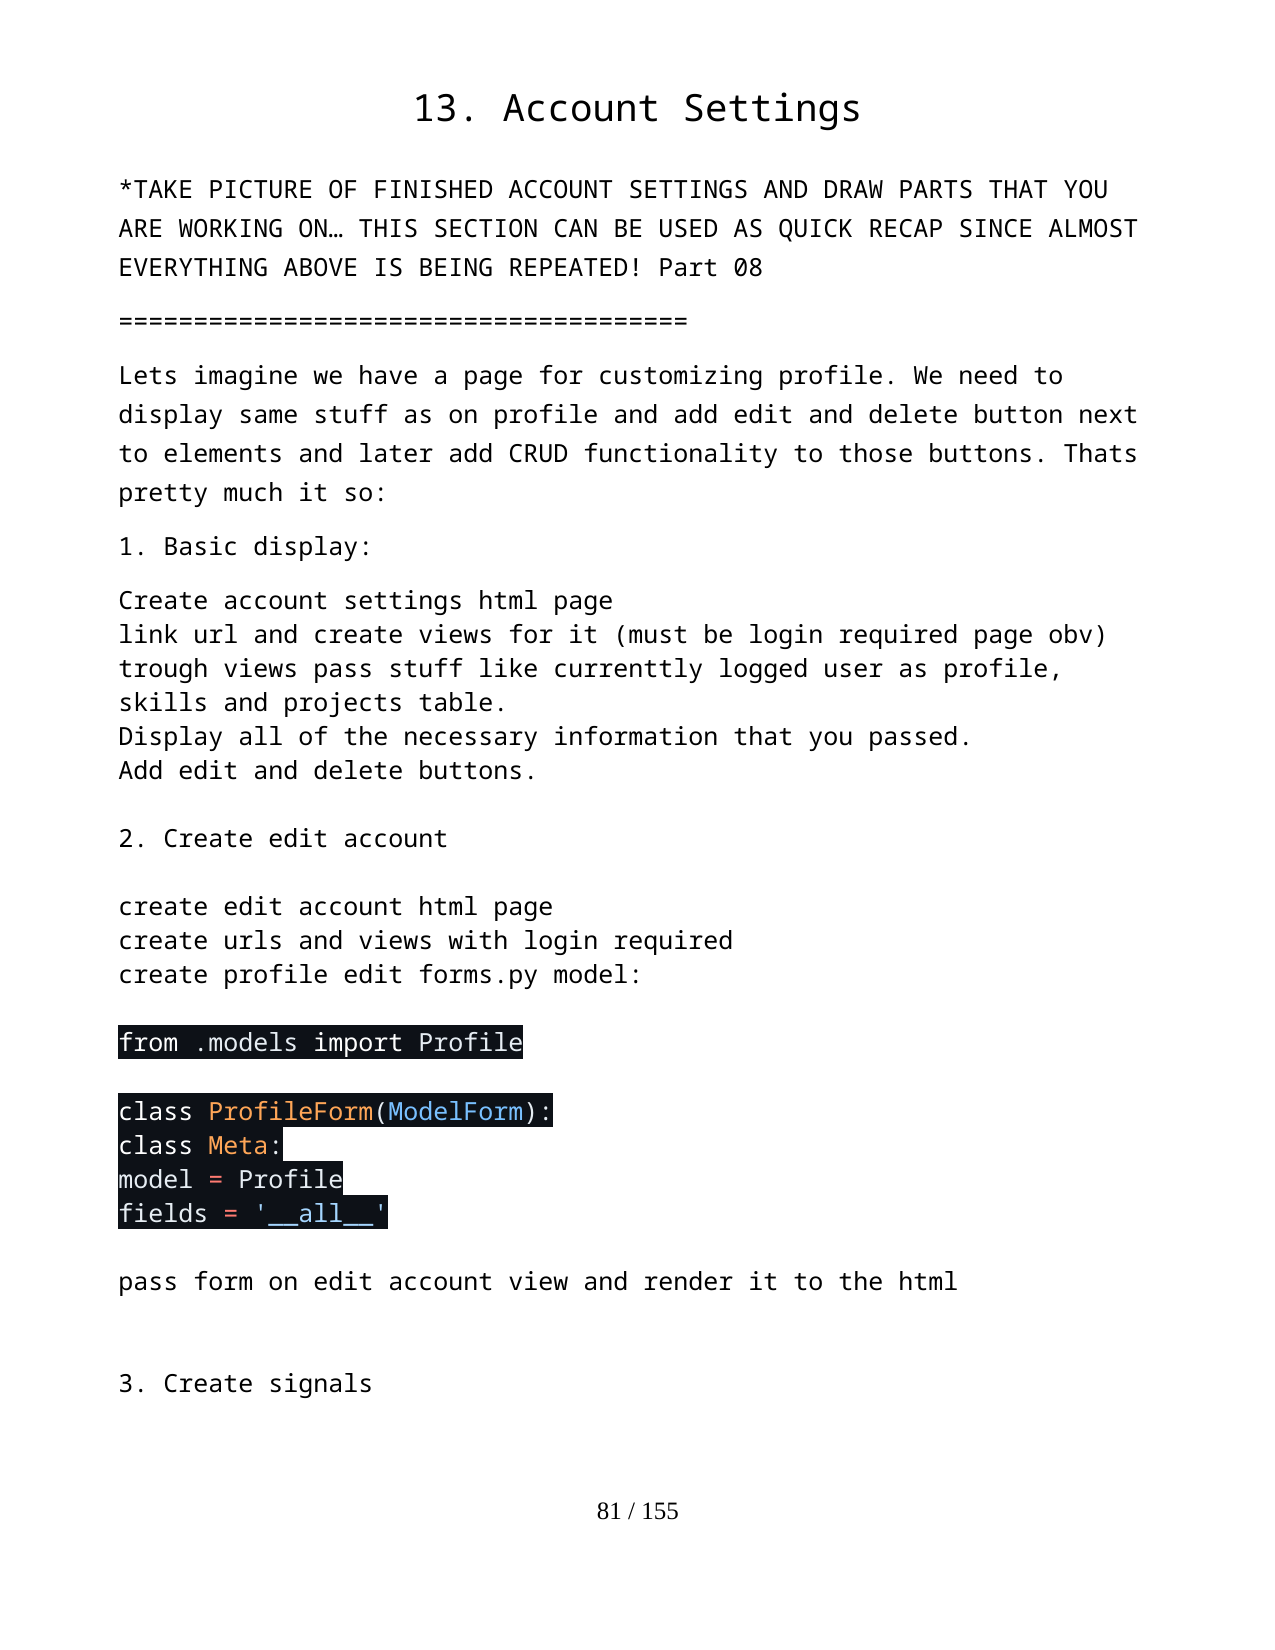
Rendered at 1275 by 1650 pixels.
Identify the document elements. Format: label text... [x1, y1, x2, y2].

text pass form on edit account view and render it to the html [118, 1263, 1157, 1298]
text create urls and views with login required [118, 923, 1157, 957]
text model = Profile [118, 1161, 1157, 1195]
text create edit account html page [118, 889, 1157, 923]
text from .models import Profile [118, 1025, 1157, 1059]
text link url and create views for it (must be login required page obv) [118, 616, 1157, 650]
text Create account settings html page [118, 582, 1157, 616]
text *TAKE PICTURE OF FINISHED ACCOUNT SETTINGS AND DRAW PARTS THAT YOU ARE WORKING ON… THIS SECTION CAN BE USED AS QUICK RECAP SINCE ALMOST EVERYTHING ABOVE IS BEING REPEATED! Part 08 [118, 132, 1157, 284]
text ====================================== [118, 303, 1157, 338]
text Add edit and delete buttons. [118, 753, 1157, 787]
subtitle 13. Account Settings [118, 81, 1157, 132]
text 2. Create edit account [118, 821, 1157, 855]
text Display all of the necessary information that you passed. [118, 718, 1157, 753]
text fields = '__all__' [118, 1195, 1157, 1229]
text 1. Basic display: [118, 528, 1157, 563]
text 3. Create signals [118, 1366, 1157, 1400]
text class ProfileForm(ModelForm): [118, 1059, 1157, 1127]
text class Meta: [118, 1127, 1157, 1161]
text trough views pass stuff like currenttly logged user as profile, skills and projects table. [118, 650, 1157, 718]
text create profile edit forms.py model: [118, 957, 1157, 1025]
text Lets imagine we have a page for customizing profile. We need to display same stuff as on profile and add edit and delete button next to elements and later add CRUD functionality to those buttons. Thats pretty much it so: [118, 357, 1157, 509]
